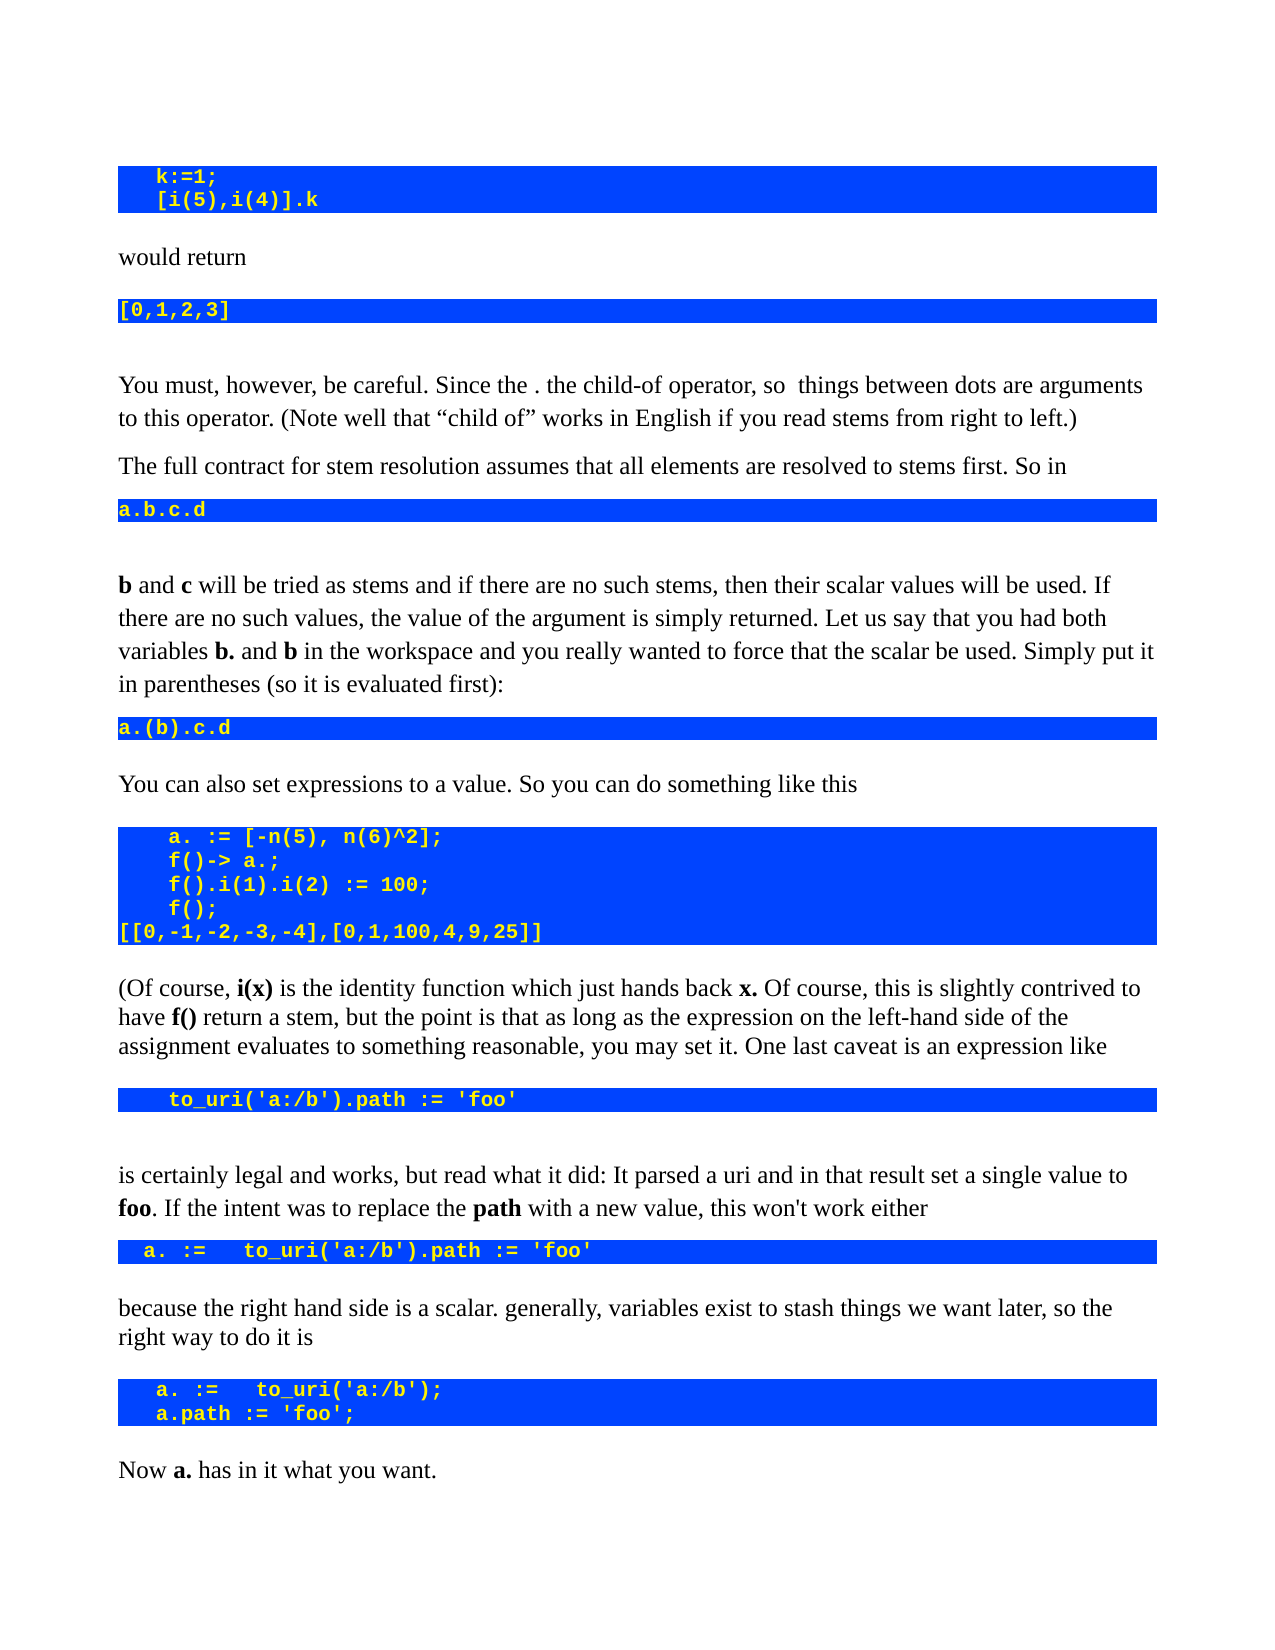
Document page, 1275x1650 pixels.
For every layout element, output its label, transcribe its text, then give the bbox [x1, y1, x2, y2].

text because the right hand side is a scalar. generally, variables exist to stash things we want later, so the right way to do it is [118, 1293, 1157, 1350]
text [i(5),i(4)].k [118, 189, 1157, 213]
text (Of course, i(x) is the identity function which just hands back x. Of course, this is slightly contrived to have f() return a stem, but the point is that as long as the expression on the left-hand side of the assignment evaluates to something reasonable, you may set it. One last caveat is an expression like [118, 973, 1157, 1060]
text a. := to_uri('a:/b'); [118, 1379, 1157, 1403]
text [[0,-1,-2,-3,-4],[0,1,100,4,9,25]] [118, 921, 1157, 945]
text The full contract for stem resolution assumes that all elements are resolved to stems first. So in [118, 451, 1157, 480]
text Now a. has in it what you want. [118, 1455, 1157, 1484]
text a.path := 'foo'; [118, 1403, 1157, 1426]
text is certainly legal and works, but read what it did: It parsed a uri and in that result set a single value to foo. If the intent was to replace the path with a new value, this won't work either [118, 1160, 1157, 1222]
text a.(b).c.d [118, 717, 1157, 740]
text to_uri('a:/b').path := 'foo' [118, 1088, 1157, 1112]
text f()-> a.; [118, 850, 1157, 874]
text k:=1; [118, 166, 1157, 189]
text a.b.c.d [118, 499, 1157, 522]
text a. := to_uri('a:/b').path := 'foo' [118, 1240, 1157, 1264]
text f(); [118, 897, 1157, 921]
text would return [118, 242, 1157, 271]
text You must, however, be careful. Since the . the child-of operator, so things between dots are arguments to this operator. (Note well that “child of” works in English if you read stems from right to left.) [118, 371, 1157, 432]
text You can also set expressions to a value. So you can do something like this [118, 769, 1157, 798]
text a. := [-n(5), n(6)^2]; [118, 827, 1157, 850]
text b and c will be tried as stems and if there are no such stems, then their scalar values will be used. If there are no such values, the value of the argument is simply returned. Let us say that you had both variables b. and b in the workspace and you really wanted to force that the scalar be used. Simply put it in parentheses (so it is evaluated first): [118, 570, 1157, 698]
text [0,1,2,3] [118, 299, 1157, 323]
text f().i(1).i(2) := 100; [118, 874, 1157, 897]
